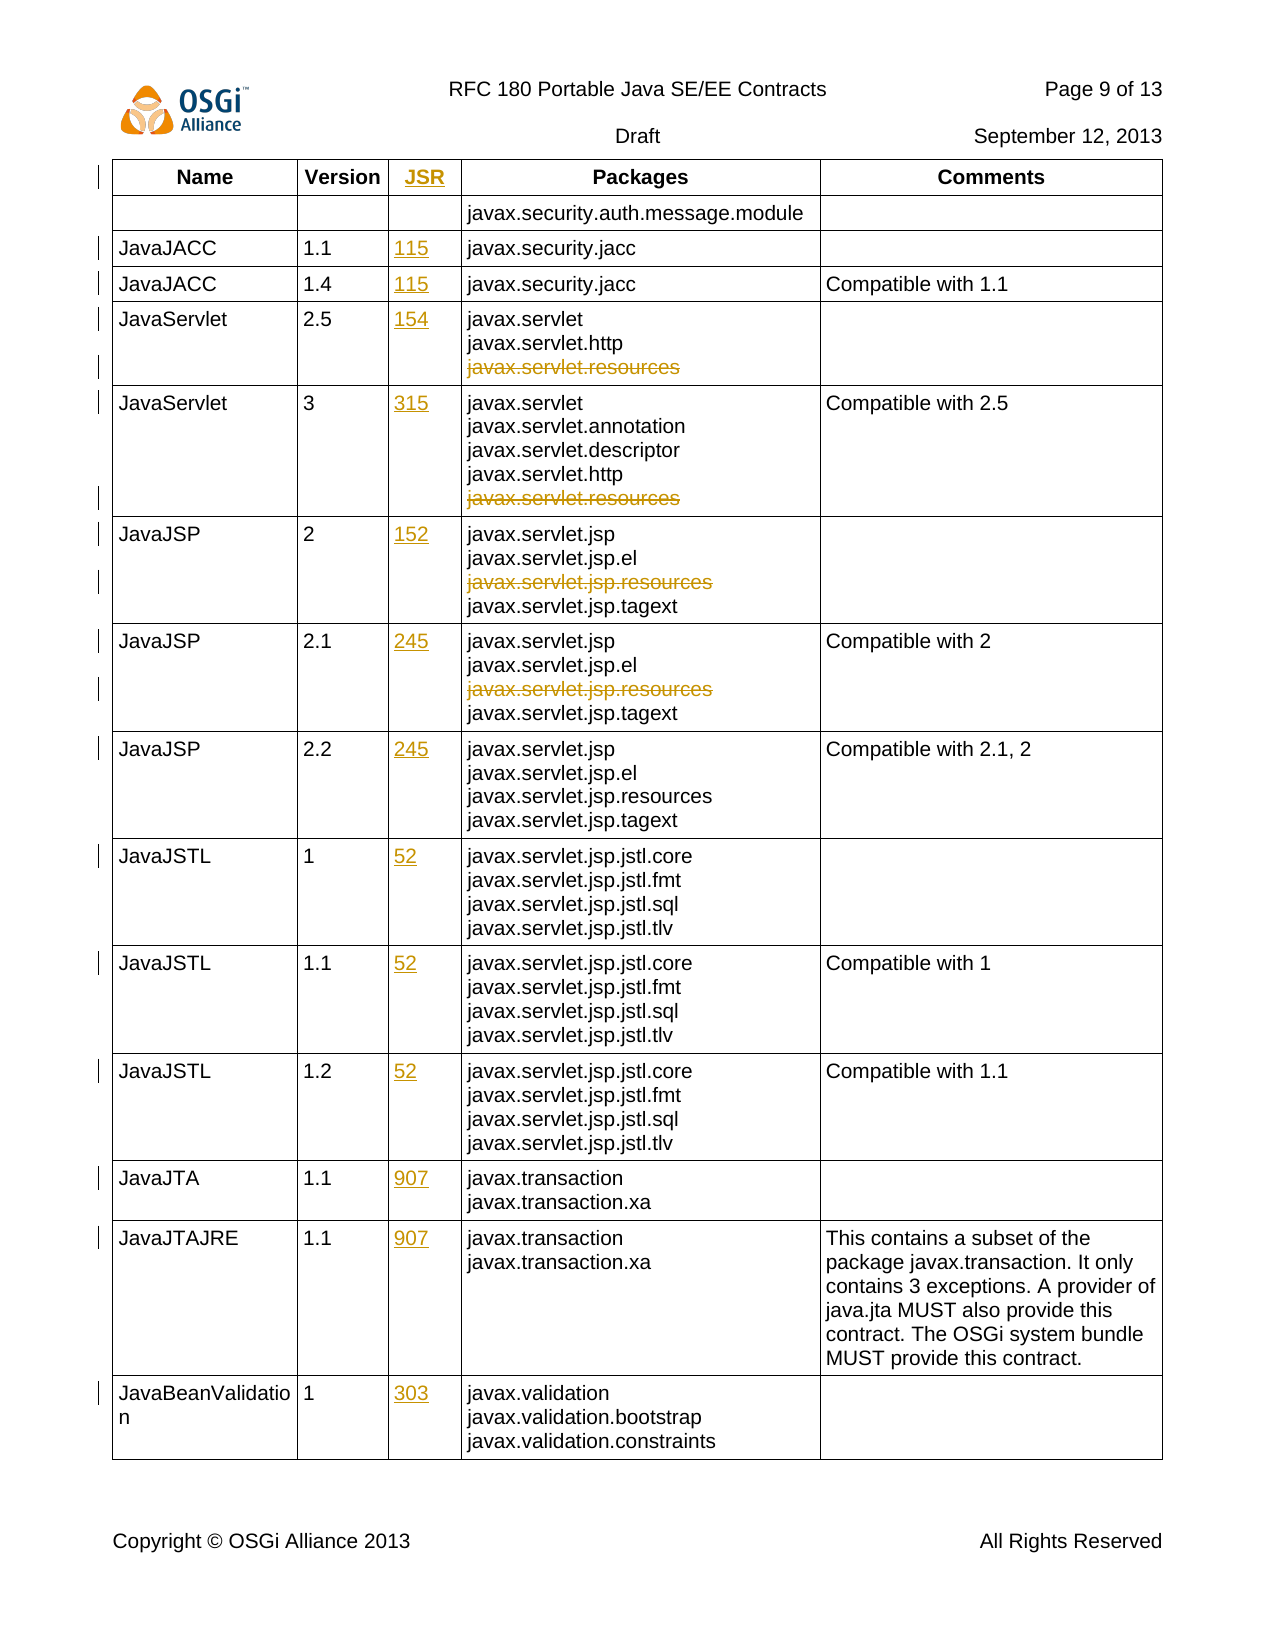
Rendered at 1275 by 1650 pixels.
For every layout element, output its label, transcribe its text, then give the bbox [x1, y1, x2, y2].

table_cell JavaServlet [113, 302, 297, 384]
table_cell Compatible with 1.1 [821, 267, 1162, 301]
table_cell JavaJTAJRE [113, 1221, 297, 1375]
table_cell [113, 196, 297, 230]
table_cell 907 [389, 1221, 461, 1375]
table_cell [821, 839, 1162, 945]
table_header Name [113, 160, 297, 194]
table_cell 154 [389, 302, 461, 384]
table_header Version [298, 160, 388, 194]
table_cell [389, 196, 461, 230]
table_cell JavaJSP [113, 517, 297, 623]
table_cell 315 [389, 386, 461, 516]
table_cell javax.servlet.jsp.jstl.core javax.servlet.jsp.jstl.fmt javax.servlet.jsp.jstl.sql javax.servlet.jsp.jstl.tlv [462, 839, 820, 945]
table_cell Compatible with 2.5 [821, 386, 1162, 516]
table_cell javax.servlet.jsp.jstl.core javax.servlet.jsp.jstl.fmt javax.servlet.jsp.jstl.sql javax.servlet.jsp.jstl.tlv [462, 1054, 820, 1160]
table_cell [821, 231, 1162, 266]
table_cell 2 [298, 517, 388, 623]
table_cell JavaJTA [113, 1161, 297, 1220]
table_cell javax.transaction javax.transaction.xa [462, 1161, 820, 1220]
table_cell javax.security.jacc [462, 267, 820, 301]
table_cell 115 [389, 267, 461, 301]
table_cell javax.servlet.jsp javax.servlet.jsp.el javax.servlet.jsp.tagext [462, 624, 820, 731]
table_cell This contains a subset of the package javax.transaction. It only contains 3 exceptions. A provider of java.jta MUST also provide this contract. The OSGi system bundle MUST provide this contract. [821, 1221, 1162, 1375]
table_cell JavaJSTL [113, 839, 297, 945]
table_cell 1 [298, 839, 388, 945]
table_cell [821, 1376, 1162, 1458]
table_cell 52 [389, 839, 461, 945]
table_cell JavaJACC [113, 231, 297, 266]
table_cell 245 [389, 624, 461, 731]
table_cell 1.1 [298, 1161, 388, 1220]
table_cell 1.1 [298, 231, 388, 266]
table_cell [821, 196, 1162, 230]
table_cell 52 [389, 946, 461, 1053]
table_cell 2.5 [298, 302, 388, 384]
table_cell 907 [389, 1161, 461, 1220]
table_header Packages [462, 160, 820, 194]
table_cell Compatible with 2 [821, 624, 1162, 731]
table_cell 3 [298, 386, 388, 516]
table_cell 1.2 [298, 1054, 388, 1160]
table_cell 52 [389, 1054, 461, 1160]
table_cell 1.1 [298, 946, 388, 1053]
table_cell 1 [298, 1376, 388, 1458]
table_cell javax.servlet javax.servlet.annotation javax.servlet.descriptor javax.servlet.http [462, 386, 820, 516]
table_cell Compatible with 1.1 [821, 1054, 1162, 1160]
table_cell javax.servlet.jsp javax.servlet.jsp.el javax.servlet.jsp.resources javax.servlet.jsp.tagext [462, 732, 820, 838]
table_cell javax.transaction javax.transaction.xa [462, 1221, 820, 1375]
table_cell 1.1 [298, 1221, 388, 1375]
table_cell [821, 302, 1162, 384]
table_cell javax.security.jacc [462, 231, 820, 266]
table_cell javax.servlet.jsp.jstl.core javax.servlet.jsp.jstl.fmt javax.servlet.jsp.jstl.sql javax.servlet.jsp.jstl.tlv [462, 946, 820, 1053]
table_cell javax.security.auth.message.module [462, 196, 820, 230]
table_cell 1.4 [298, 267, 388, 301]
table_cell JavaJACC [113, 267, 297, 301]
table_cell [821, 1161, 1162, 1220]
table_cell javax.validation javax.validation.bootstrap javax.validation.constraints [462, 1376, 820, 1458]
table_cell JavaBeanValidation [113, 1376, 297, 1458]
table_cell Compatible with 2.1, 2 [821, 732, 1162, 838]
table_cell 115 [389, 231, 461, 266]
table_cell JavaServlet [113, 386, 297, 516]
table_cell javax.servlet.jsp javax.servlet.jsp.el javax.servlet.jsp.tagext [462, 517, 820, 623]
table_cell Compatible with 1 [821, 946, 1162, 1053]
table_cell 303 [389, 1376, 461, 1458]
table_cell [821, 517, 1162, 623]
table_cell 2.2 [298, 732, 388, 838]
table_cell JavaJSTL [113, 1054, 297, 1160]
table_cell 245 [389, 732, 461, 838]
table_header Comments [821, 160, 1162, 194]
table_cell 152 [389, 517, 461, 623]
table_header JSR [389, 160, 461, 194]
table_cell JavaJSP [113, 624, 297, 731]
table_cell 2.1 [298, 624, 388, 731]
picture [113, 78, 257, 142]
table_cell javax.servlet javax.servlet.http [462, 302, 820, 384]
table_cell JavaJSTL [113, 946, 297, 1053]
table_cell JavaJSP [113, 732, 297, 838]
table_cell [298, 196, 388, 230]
